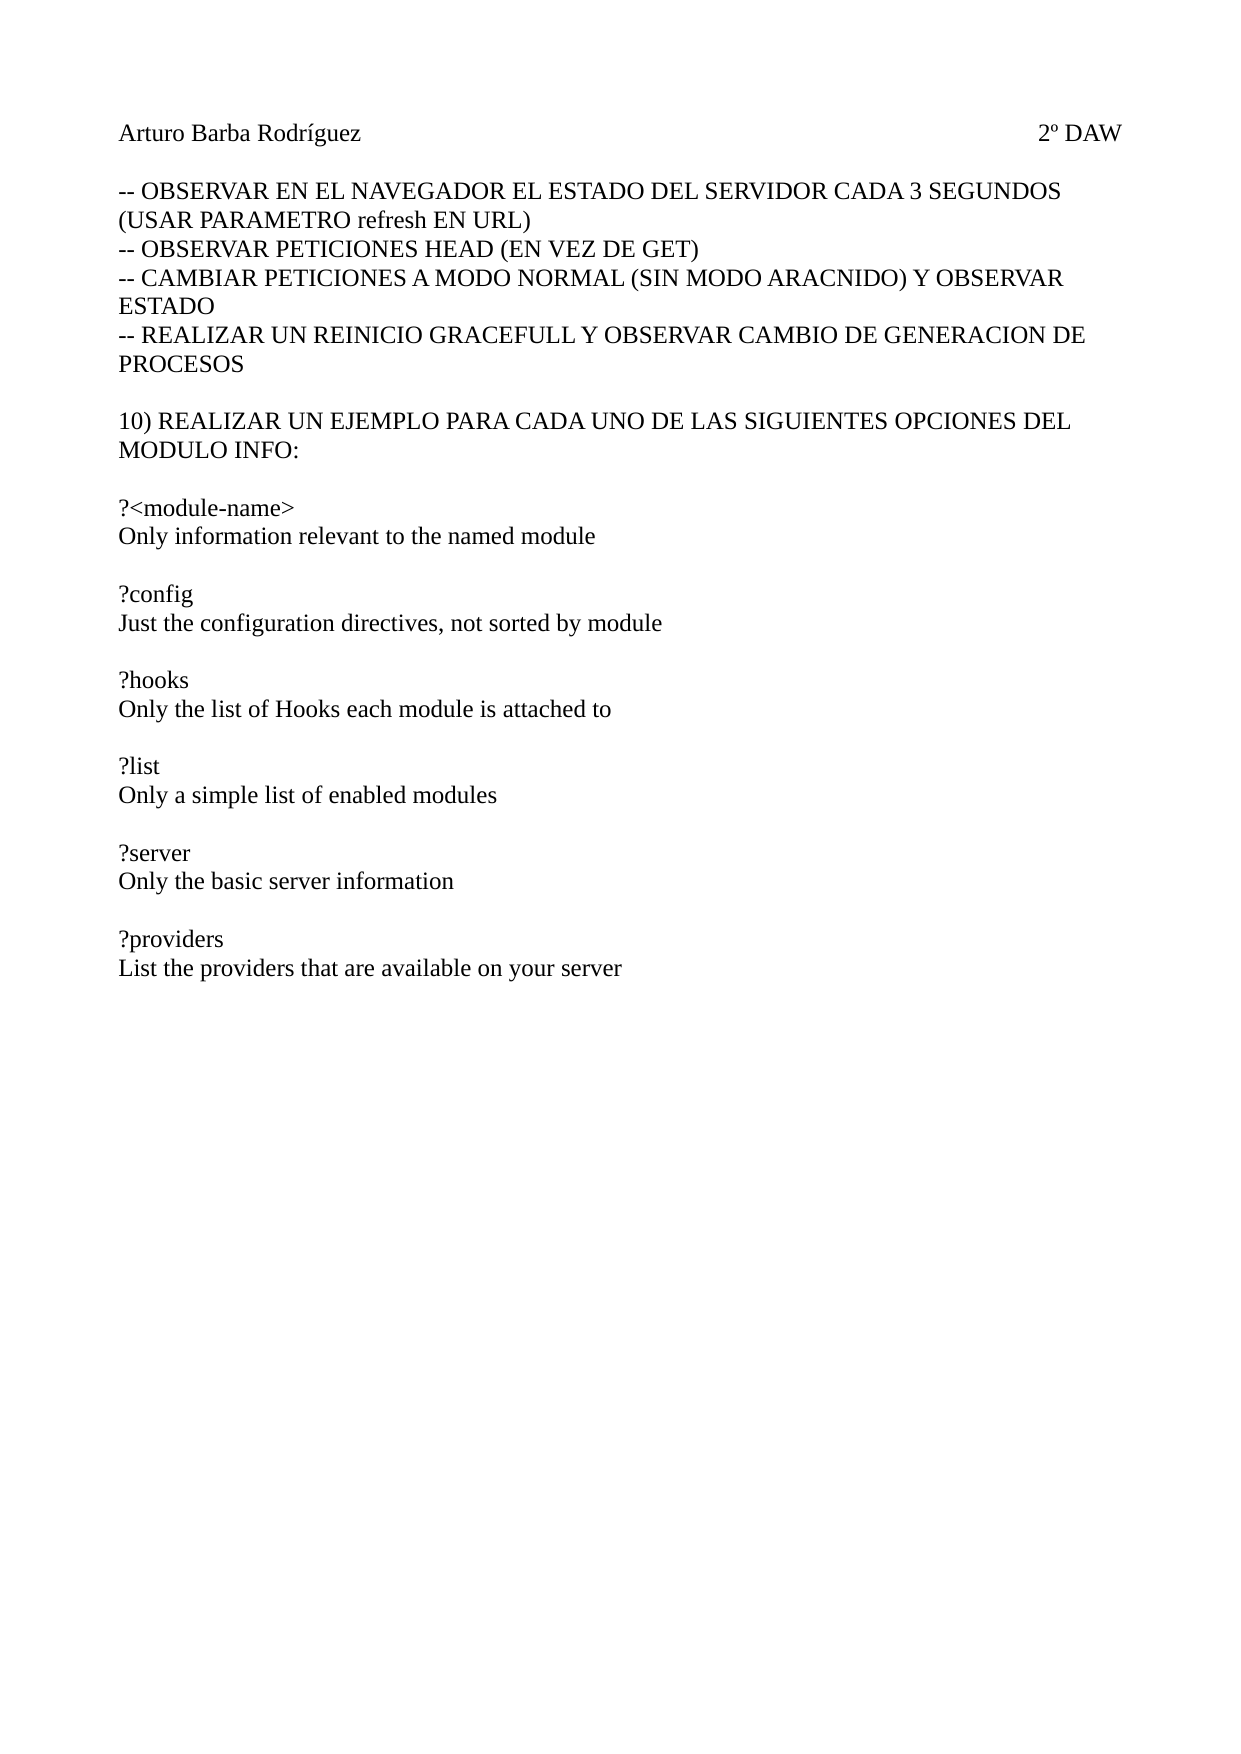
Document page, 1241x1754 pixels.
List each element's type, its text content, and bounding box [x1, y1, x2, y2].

text Only the basic server information [118, 866, 1122, 895]
text Only a simple list of enabled modules [118, 780, 1122, 809]
text Only information relevant to the named module [118, 521, 1122, 550]
text -- OBSERVAR EN EL NAVEGADOR EL ESTADO DEL SERVIDOR CADA 3 SEGUNDOS (USAR PARAMETRO refresh EN URL) [118, 176, 1122, 234]
text -- OBSERVAR PETICIONES HEAD (EN VEZ DE GET) [118, 234, 1122, 263]
text ?providers [118, 924, 1122, 953]
text ?server [118, 838, 1122, 866]
text ?hooks [118, 665, 1122, 694]
text -- REALIZAR UN REINICIO GRACEFULL Y OBSERVAR CAMBIO DE GENERACION DE PROCESOS [118, 320, 1122, 378]
text ?config [118, 579, 1122, 608]
text 10) REALIZAR UN EJEMPLO PARA CADA UNO DE LAS SIGUIENTES OPCIONES DEL MODULO INFO: [118, 406, 1122, 464]
text Just the configuration directives, not sorted by module [118, 608, 1122, 636]
text List the providers that are available on your server [118, 953, 1122, 981]
text -- CAMBIAR PETICIONES A MODO NORMAL (SIN MODO ARACNIDO) Y OBSERVAR ESTADO [118, 263, 1122, 320]
text ?list [118, 751, 1122, 780]
text Only the list of Hooks each module is attached to [118, 694, 1122, 723]
text ?<module-name> [118, 493, 1122, 521]
